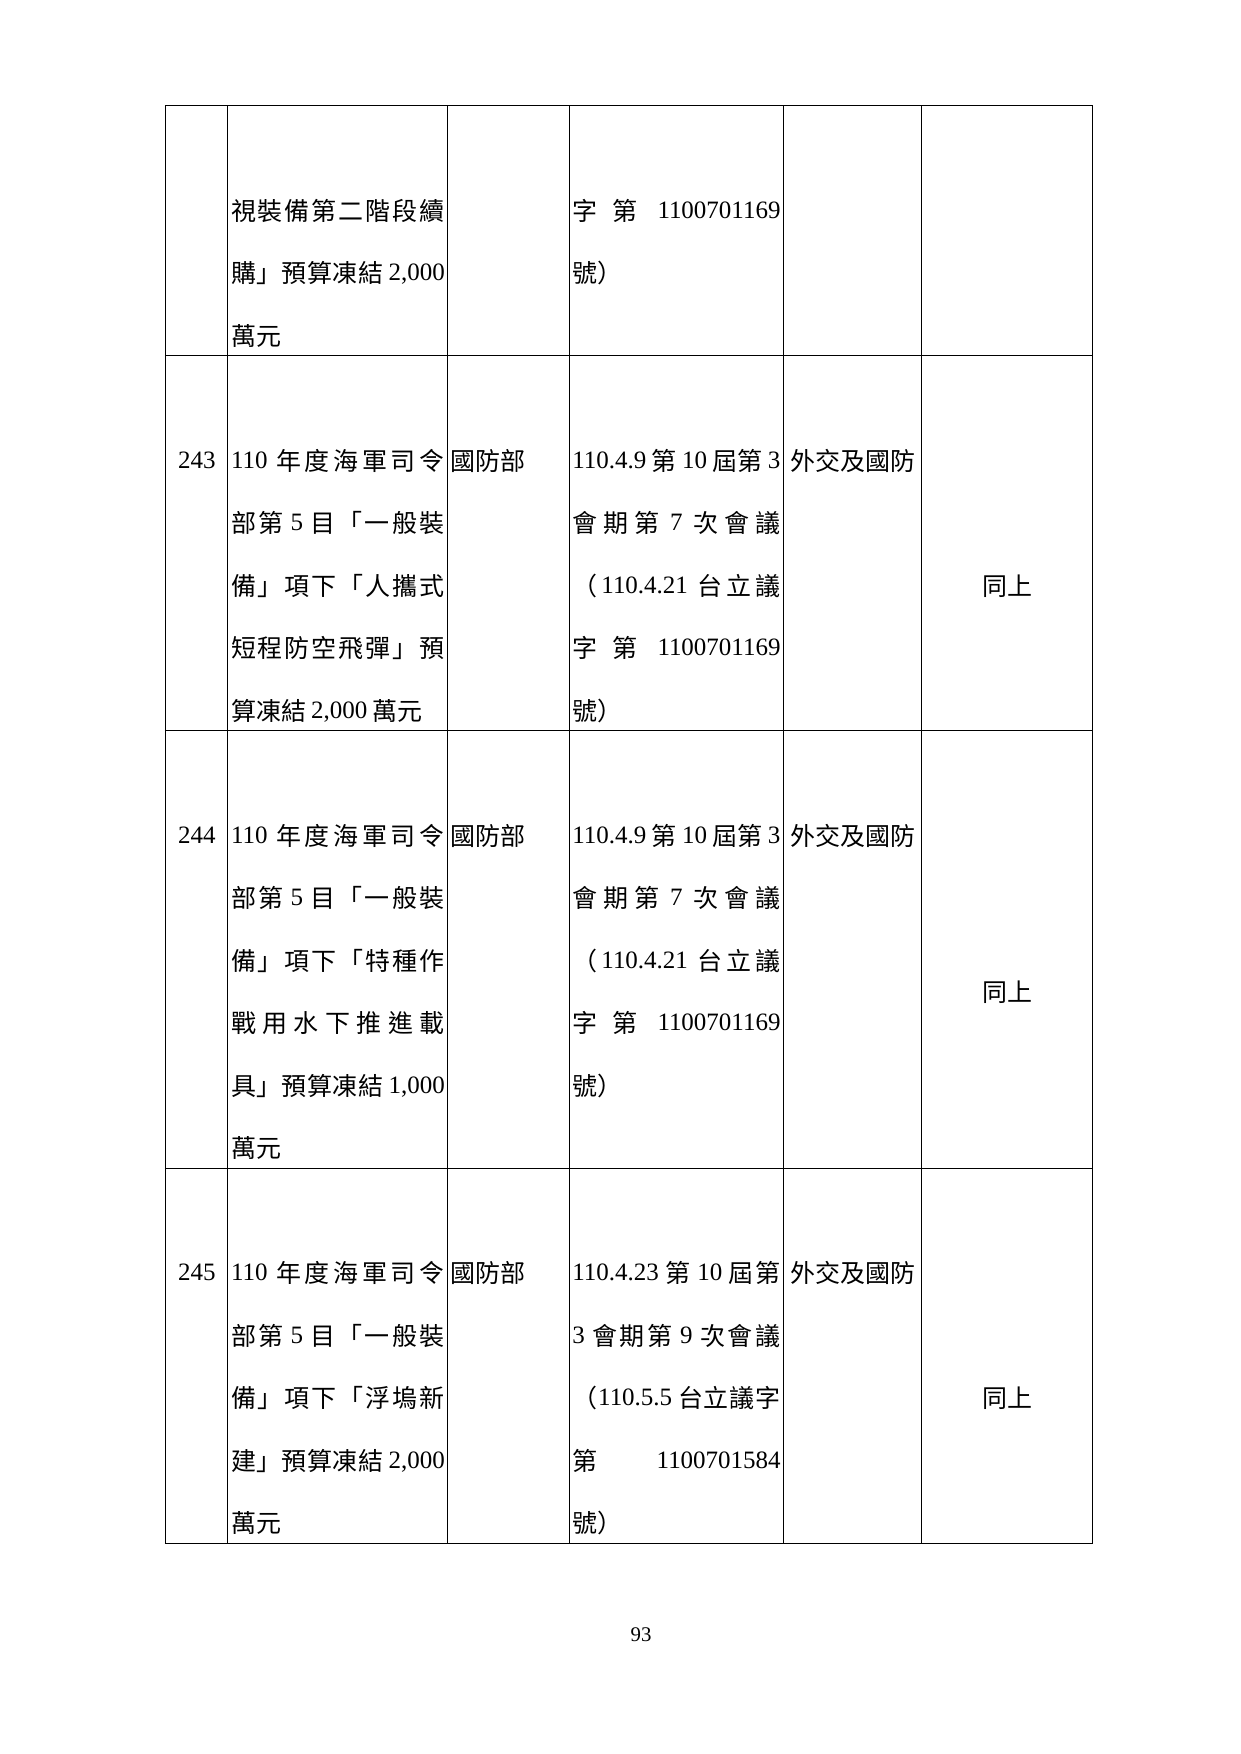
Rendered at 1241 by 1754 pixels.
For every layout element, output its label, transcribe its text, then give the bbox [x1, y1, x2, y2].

table_cell 國防部 [448, 356, 569, 730]
table_cell 外交及國防 [784, 356, 921, 730]
table_cell [166, 1169, 227, 1543]
table_cell 110年度海軍司令部第5目「一般裝備」項下「浮塢新建」預算凍結2,000萬元 [228, 1169, 447, 1543]
table_cell 110年度海軍司令部第5目「一般裝備」項下「特種作戰用水下推進載具」預算凍結1,000萬元 [228, 731, 447, 1168]
table_cell [784, 106, 921, 355]
table_cell 同上 [922, 1169, 1092, 1543]
table_cell 外交及國防 [784, 731, 921, 1168]
table_cell 字第1100701169號） [570, 106, 783, 355]
table_cell 國防部 [448, 1169, 569, 1543]
table_cell 外交及國防 [784, 1169, 921, 1543]
table_cell 110.4.9第10屆第3會期第7次會議（110.4.21台立議字第1100701169號） [570, 731, 783, 1168]
table_cell 同上 [922, 356, 1092, 730]
table_cell 110.4.23第10屆第3會期第9次會議（110.5.5台立議字第1100701584號） [570, 1169, 783, 1543]
table_cell [166, 356, 227, 730]
table_cell 國防部 [448, 731, 569, 1168]
table_cell 視裝備第二階段續購」預算凍結2,000萬元 [228, 106, 447, 355]
table_cell [922, 106, 1092, 355]
table_cell 110年度海軍司令部第5目「一般裝備」項下「人攜式短程防空飛彈」預算凍結2,000萬元 [228, 356, 447, 730]
table_cell 110.4.9第10屆第3會期第7次會議（110.4.21台立議字第1100701169號） [570, 356, 783, 730]
table_cell [166, 731, 227, 1168]
table_cell [166, 106, 227, 355]
table_cell 同上 [922, 731, 1092, 1168]
table_cell [448, 106, 569, 355]
